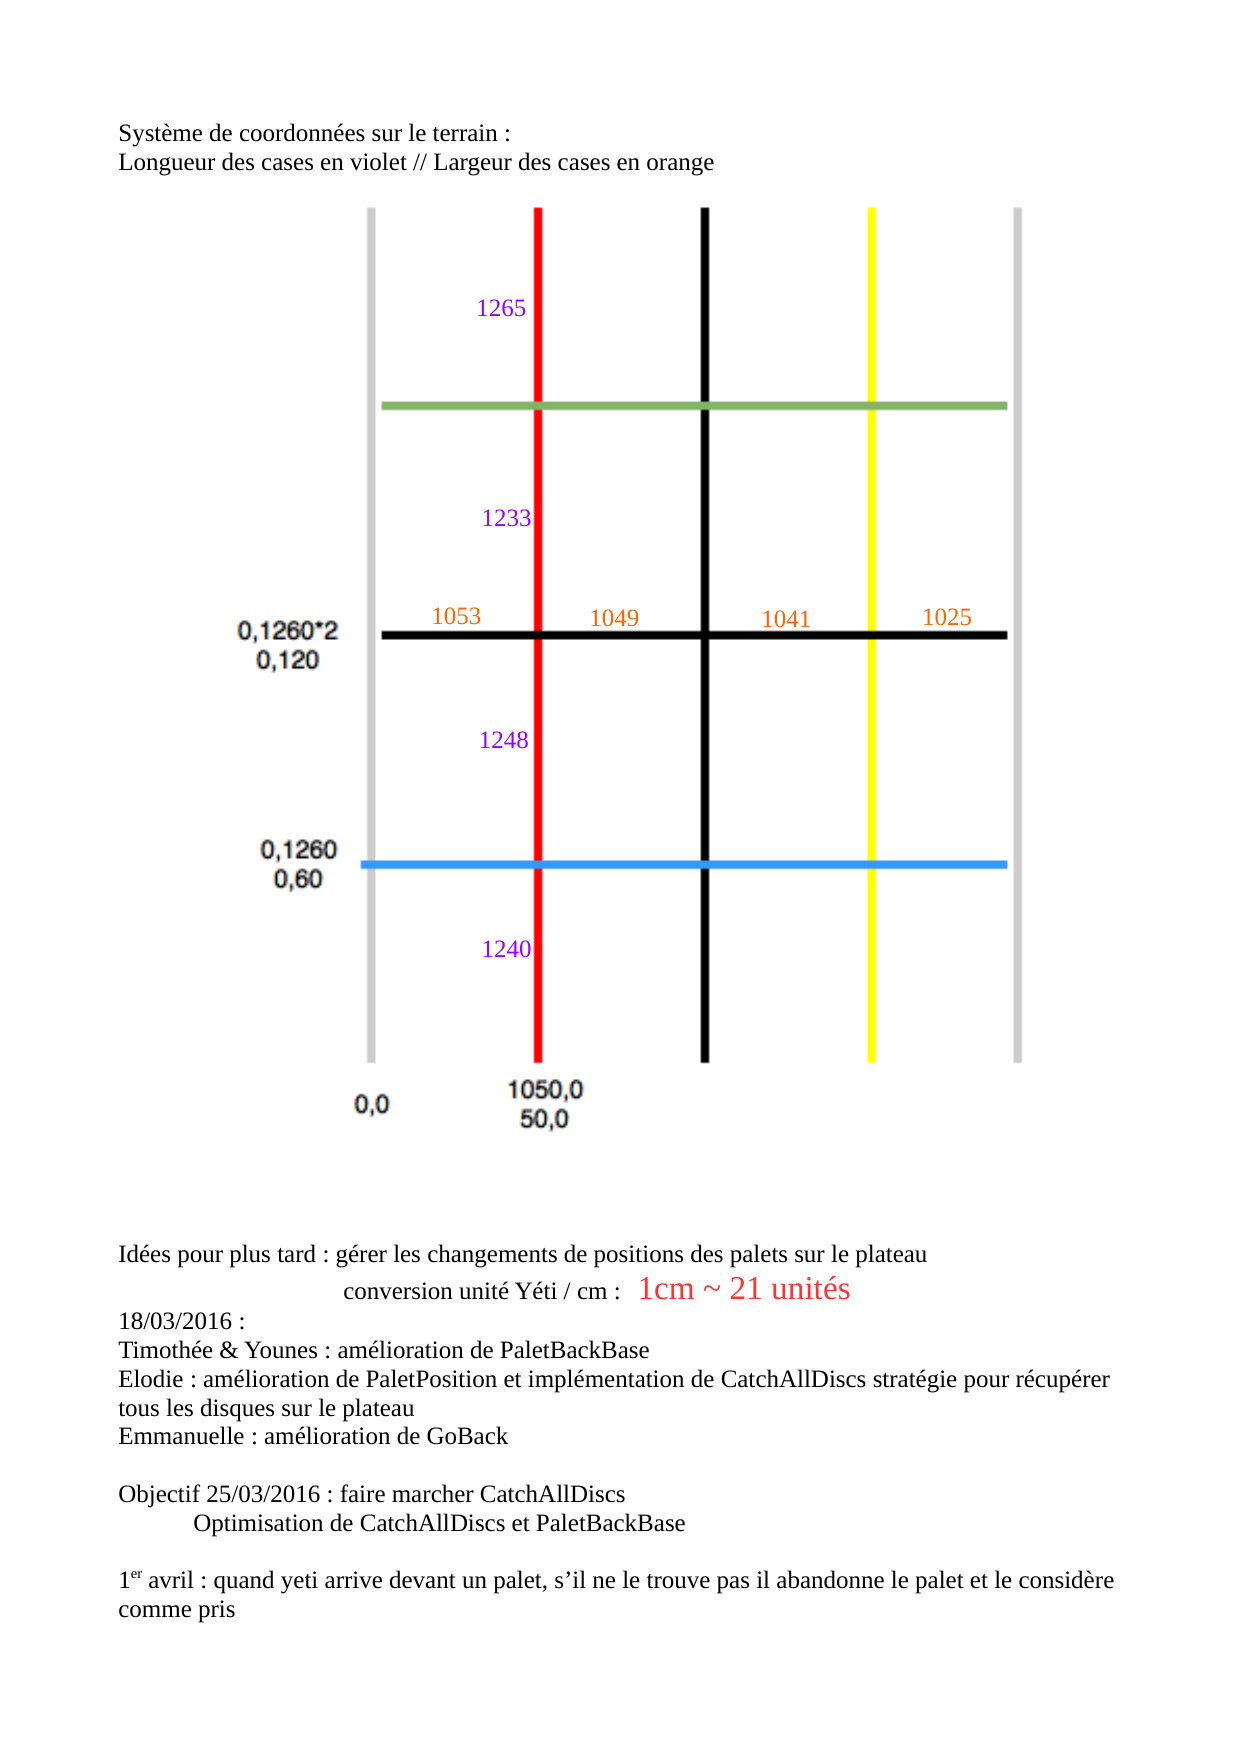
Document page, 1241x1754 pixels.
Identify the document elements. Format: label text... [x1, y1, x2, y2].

text Objectif 25/03/2016 : faire marcher CatchAllDiscs [118, 1479, 1122, 1508]
text Longueur des cases en violet // Largeur des cases en orange [118, 147, 1122, 176]
text Timothée & Younes : amélioration de PaletBackBase [118, 1335, 1122, 1364]
text Système de coordonnées sur le terrain : [118, 118, 1122, 147]
text Optimisation de CatchAllDiscs et PaletBackBase [118, 1508, 1122, 1536]
picture [205, 204, 1035, 1151]
text Idées pour plus tard : gérer les changements de positions des palets sur le plateau [118, 1239, 1122, 1268]
text 1er avril : quand yeti arrive devant un palet, s’il ne le trouve pas il abandonne le palet et le considère comme pris [118, 1565, 1122, 1623]
text conversion unité Yéti / cm : 1cm ~ 21 unités [118, 1268, 1122, 1306]
text 18/03/2016 : [118, 1306, 1122, 1335]
text Elodie : amélioration de PaletPosition et implémentation de CatchAllDiscs stratégie pour récupérer tous les disques sur le plateau [118, 1364, 1122, 1421]
text Emmanuelle : amélioration de GoBack [118, 1421, 1122, 1450]
